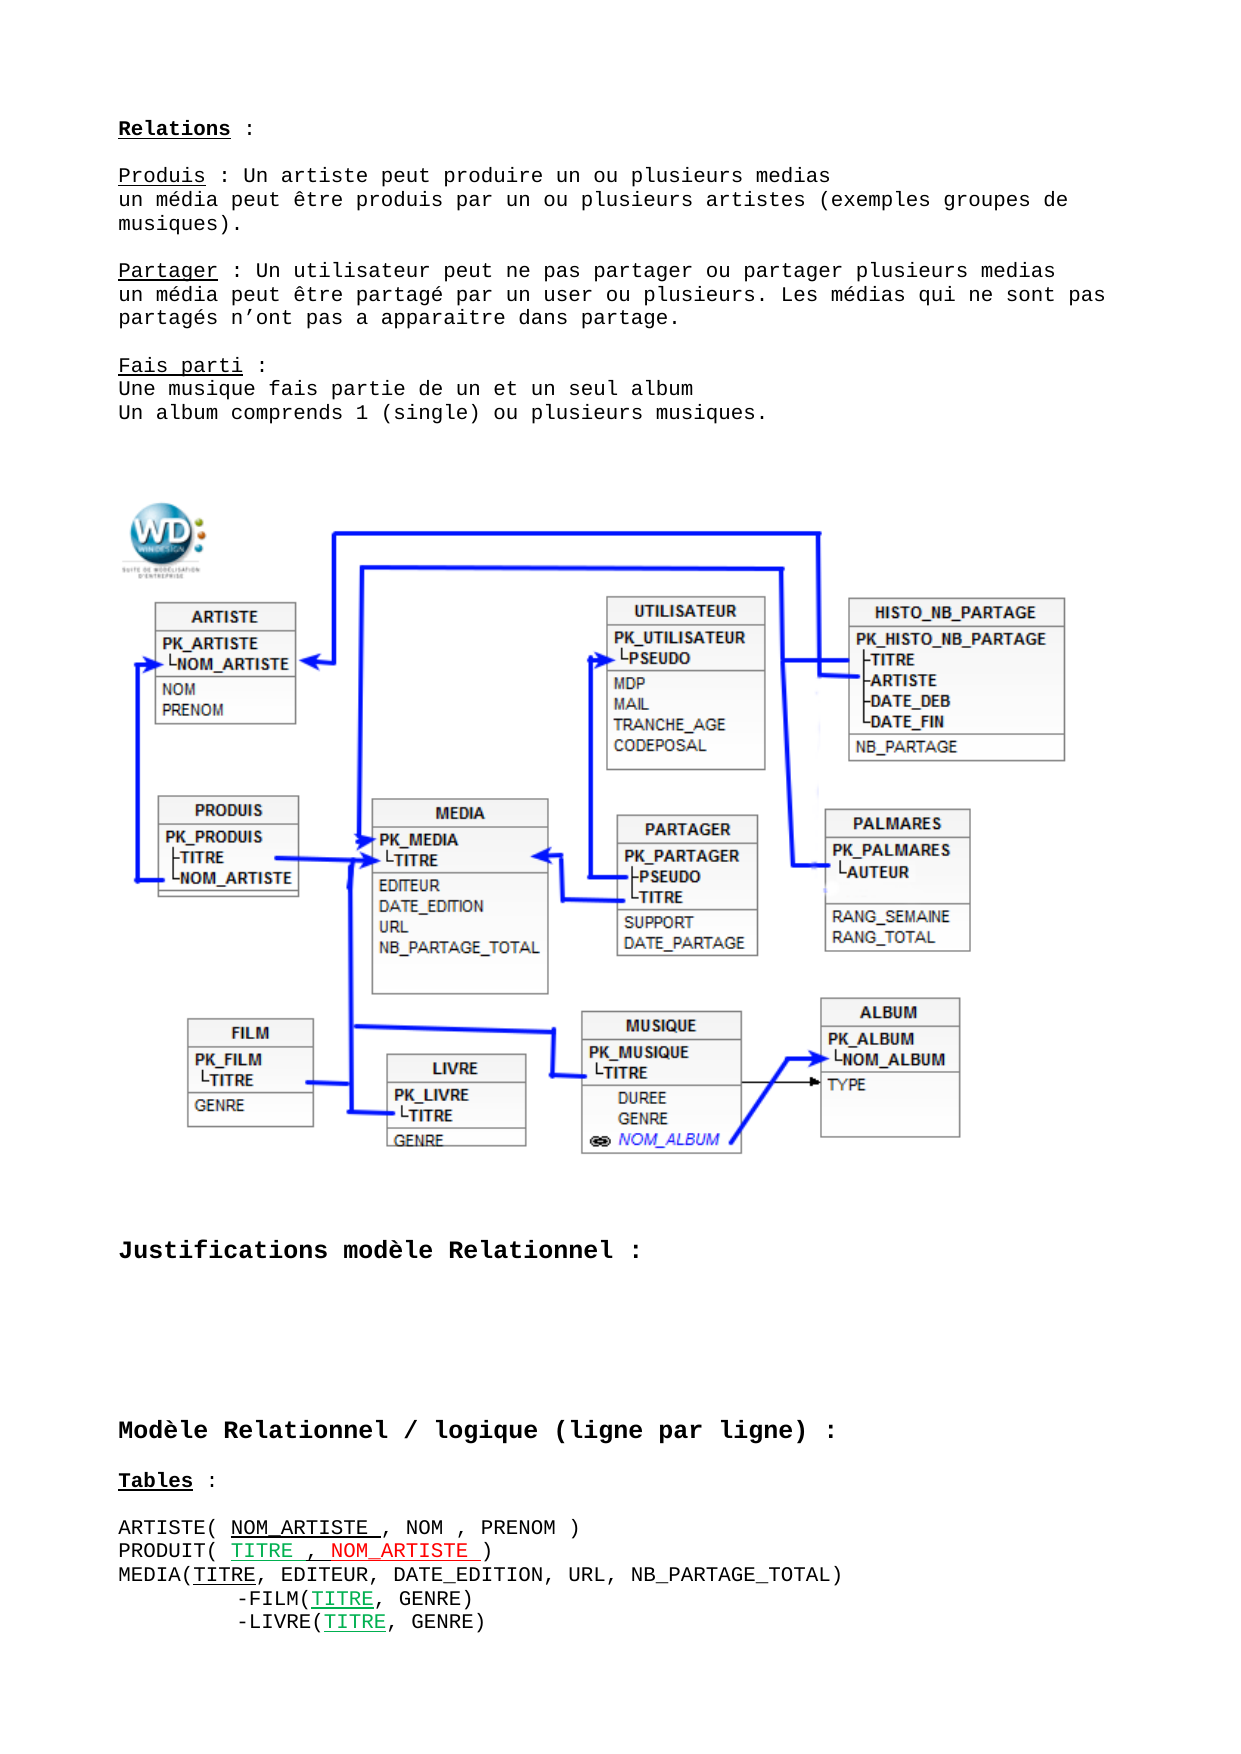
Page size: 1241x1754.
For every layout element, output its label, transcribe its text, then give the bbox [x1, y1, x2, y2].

text PRODUIT( TITRE , NOM_ARTISTE ) [118, 1541, 1122, 1564]
text Relations : [118, 118, 1122, 142]
text un média peut être produis par un ou plusieurs artistes (exemples groupes de musiques). [118, 189, 1122, 236]
text Produis : Un artiste peut produire un ou plusieurs medias [118, 165, 1122, 189]
text ARTISTE( NOM_ARTISTE , NOM , PRENOM ) [118, 1517, 1122, 1541]
text Partager : Un utilisateur peut ne pas partager ou partager plusieurs medias [118, 260, 1122, 284]
text Une musique fais partie de un et un seul album [118, 378, 1122, 402]
text Tables : [118, 1469, 1122, 1493]
text MEDIA(TITRE, EDITEUR, DATE_EDITION, URL, NB_PARTAGE_TOTAL) [118, 1564, 1122, 1588]
text -LIVRE(TITRE, GENRE) [118, 1611, 1122, 1635]
text Modèle Relationnel / logique (ligne par ligne) : [118, 1418, 1122, 1446]
text un média peut être partagé par un user ou plusieurs. Les médias qui ne sont pas partagés n’ont pas a apparaitre dans partage. [118, 284, 1122, 331]
picture [118, 496, 1123, 1191]
text -FILM(TITRE, GENRE) [118, 1588, 1122, 1611]
text Justifications modèle Relationnel : [118, 1238, 1122, 1266]
text Fais parti : [118, 354, 1122, 378]
text Un album comprends 1 (single) ou plusieurs musiques. [118, 402, 1122, 426]
